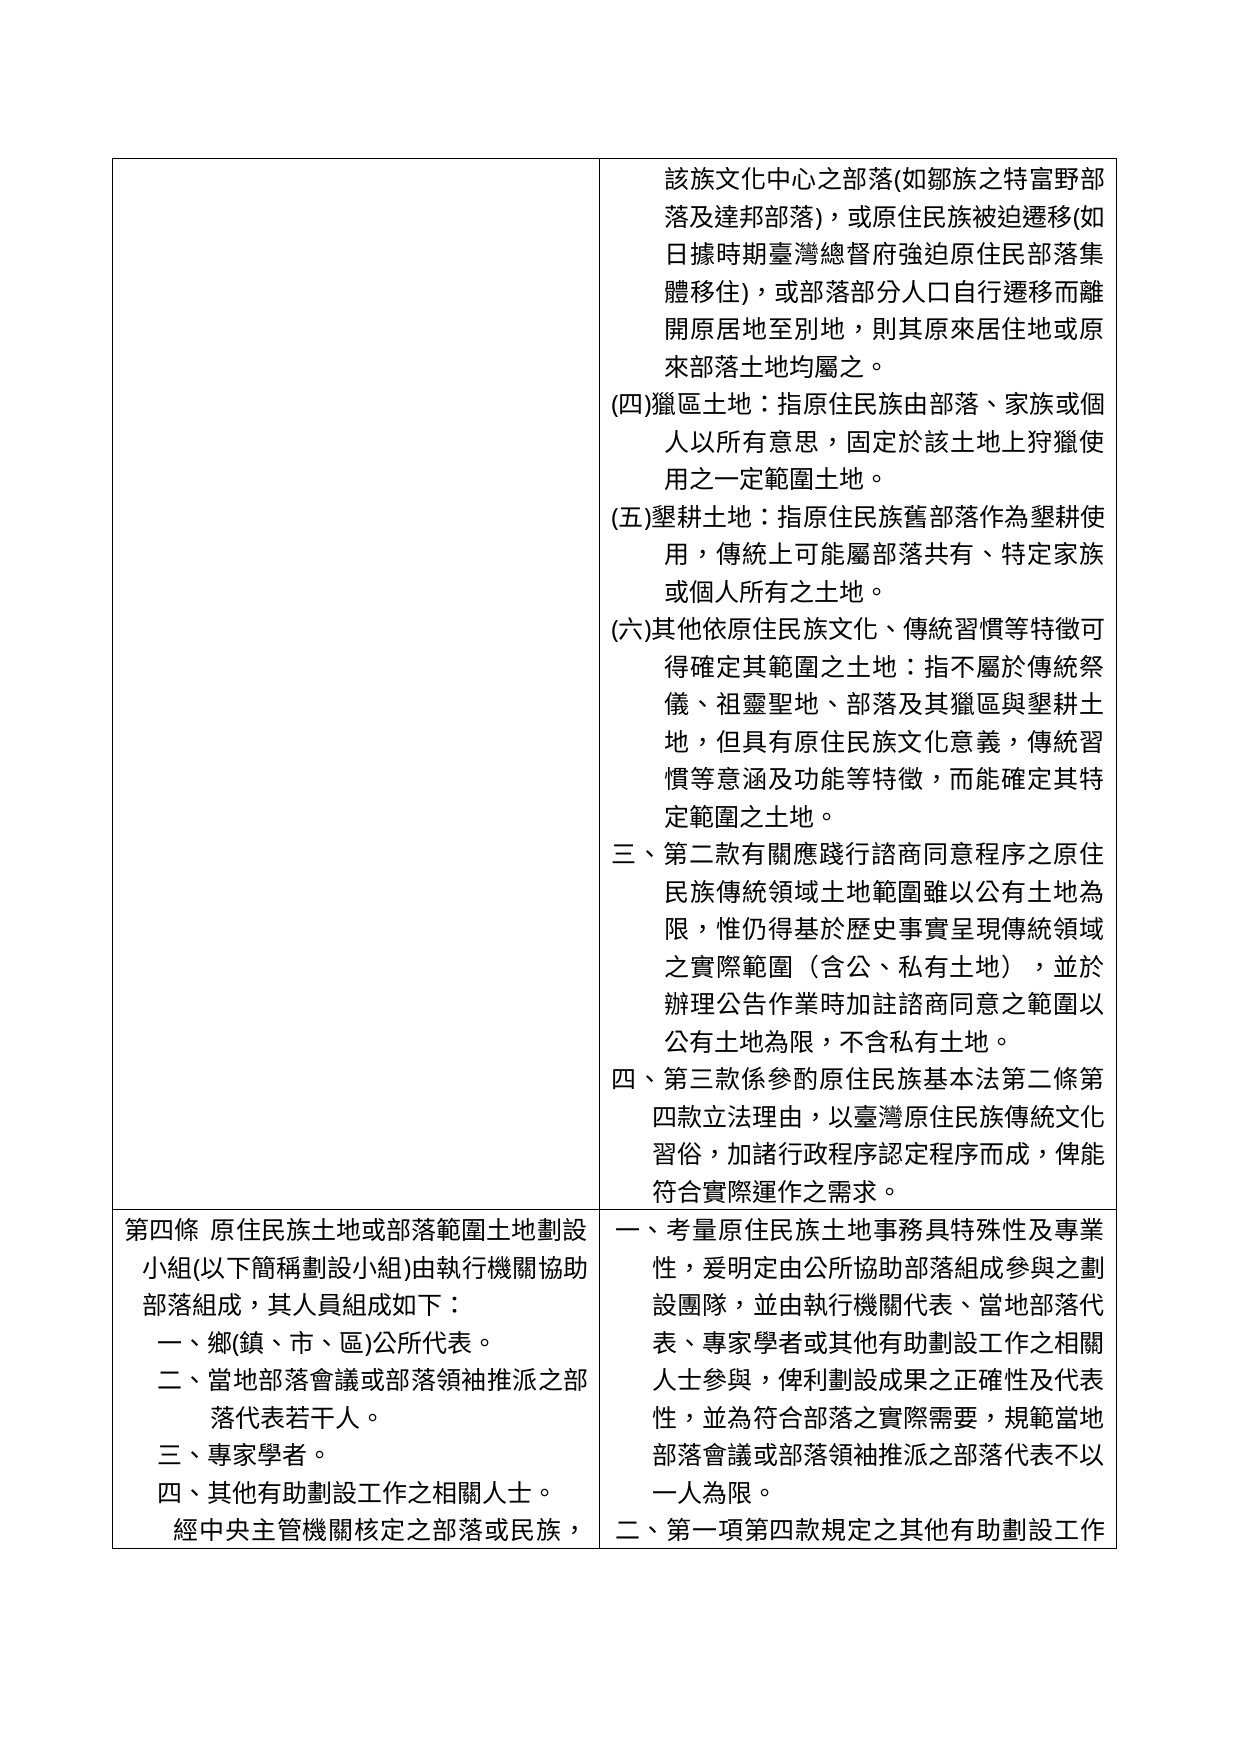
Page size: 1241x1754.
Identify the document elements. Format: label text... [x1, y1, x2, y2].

table_cell 第四條 原住民族土地或部落範圍土地劃設小組(以下簡稱劃設小組)由執行機關協助部落組成，其人員組成如下： 一、鄉(鎮、市、區)公所代表。 二、當地部落會議或部落領袖推派之部落代表若干人。 三、專家學者。 四、其他有助劃設工作之相關人士。 經中央主管機關核定之部落或民族， [113, 1210, 599, 1548]
table_cell [113, 159, 599, 1209]
table_cell 一、考量原住民族土地事務具特殊性及專業性，爰明定由公所協助部落組成參與之劃設團隊，並由執行機關代表、當地部落代表、專家學者或其他有助劃設工作之相關人士參與，俾利劃設成果之正確性及代表性，並為符合部落之實際需要，規範當地部落會議或部落領袖推派之部落代表不以一人為限。 二、第一項第四款規定之其他有助劃設工作 [600, 1210, 1116, 1548]
table_cell 該族文化中心之部落(如鄒族之特富野部落及達邦部落)，或原住民族被迫遷移(如日據時期臺灣總督府強迫原住民部落集體移住)，或部落部分人口自行遷移而離開原居地至別地，則其原來居住地或原來部落土地均屬之。 (四)獵區土地：指原住民族由部落、家族或個人以所有意思，固定於該土地上狩獵使用之一定範圍土地。 (五)墾耕土地：指原住民族舊部落作為墾耕使用，傳統上可能屬部落共有、特定家族或個人所有之土地。 (六)其他依原住民族文化、傳統習慣等特徵可得確定其範圍之土地：指不屬於傳統祭儀、祖靈聖地、部落及其獵區與墾耕土地，但具有原住民族文化意義，傳統習慣等意涵及功能等特徵，而能確定其特定範圍之土地。 三、第二款有關應踐行諮商同意程序之原住民族傳統領域土地範圍雖以公有土地為限，惟仍得基於歷史事實呈現傳統領域之實際範圍（含公、私有土地），並於辦理公告作業時加註諮商同意之範圍以公有土地為限，不含私有土地。 四、第三款係參酌原住民族基本法第二條第四款立法理由，以臺灣原住民族傳統文化習俗，加諸行政程序認定程序而成，俾能符合實際運作之需求。 [600, 159, 1116, 1209]
